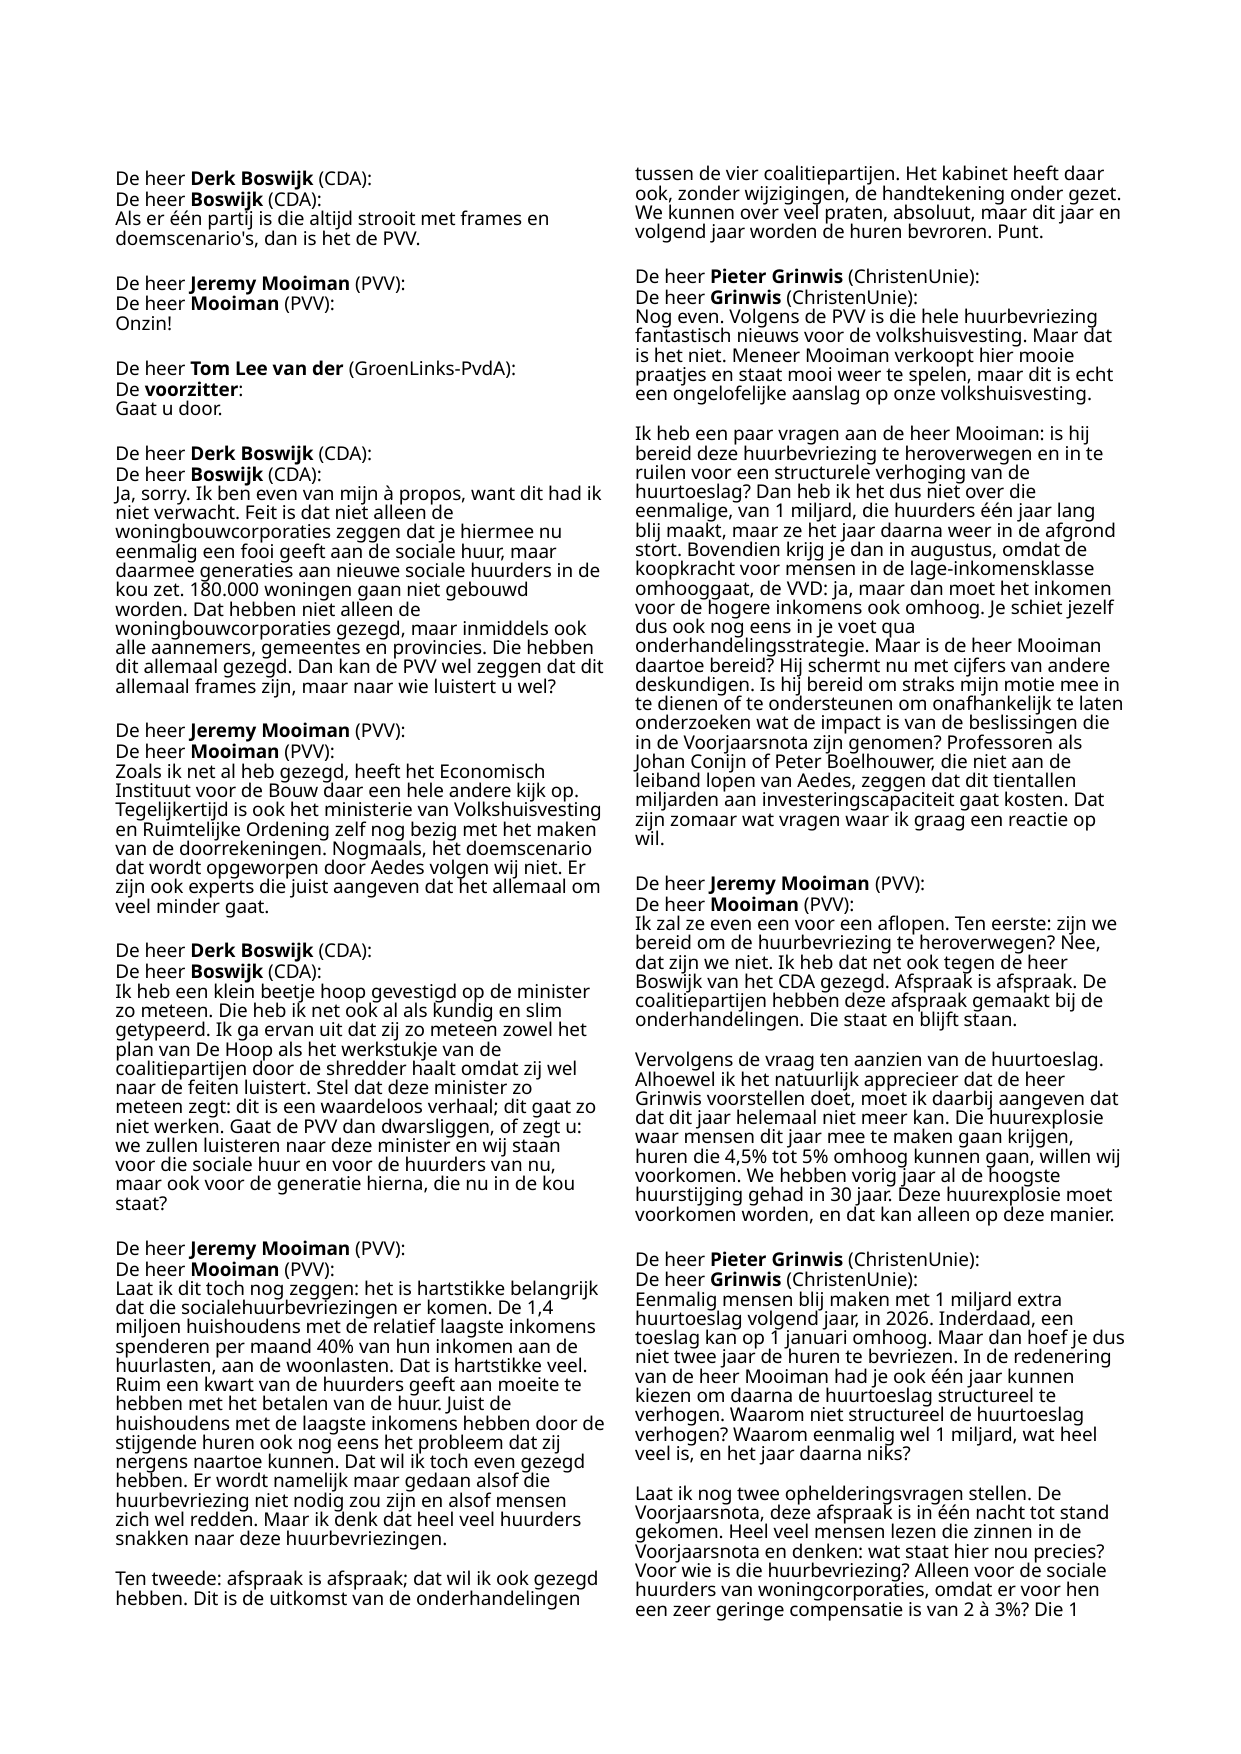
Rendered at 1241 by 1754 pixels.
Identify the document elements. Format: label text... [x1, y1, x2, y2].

text De heer Pieter Grinwis (ChristenUnie): [635, 263, 1125, 289]
text De heer Boswijk (CDA): [115, 191, 605, 210]
text De heer Derk Boswijk (CDA): [115, 165, 605, 191]
text De heer Jeremy Mooiman (PVV): [115, 1235, 605, 1261]
text De heer Grinwis (ChristenUnie): [635, 289, 1125, 308]
text Ja, sorry. Ik ben even van mijn à propos, want dit had ik niet verwacht. Feit is dat niet alleen de woningbouwcorporaties zeggen dat je hiermee nu eenmalig een fooi geeft aan de sociale huur, maar daarmee generaties aan nieuwe sociale huurders in de kou zet. 180.000 woningen gaan niet gebouwd worden. Dat hebben niet alleen de woningbouwcorporaties gezegd, maar inmiddels ook alle aannemers, gemeentes en provincies. Die hebben dit allemaal gezegd. Dan kan de PVV wel zeggen dat dit allemaal frames zijn, maar naar wie luistert u wel? [115, 485, 605, 697]
text Ik heb een paar vragen aan de heer Mooiman: is hij bereid deze huurbevriezing te heroverwegen en in te ruilen voor een structurele verhoging van de huurtoeslag? Dan heb ik het dus niet over die eenmalige, van 1 miljard, die huurders één jaar lang blij maakt, maar ze het jaar daarna weer in de afgrond stort. Bovendien krijg je dan in augustus, omdat de koopkracht voor mensen in de lage-inkomensklasse omhooggaat, de VVD: ja, maar dan moet het inkomen voor de hogere inkomens ook omhoog. Je schiet jezelf dus ook nog eens in je voet qua onderhandelingsstrategie. Maar is de heer Mooiman daartoe bereid? Hij schermt nu met cijfers van andere deskundigen. Is hij bereid om straks mijn motie mee in te dienen of te ondersteunen om onafhankelijk te laten onderzoeken wat de impact is van de beslissingen die in de Voorjaarsnota zijn genomen? Professoren als Johan Conijn of Peter Boelhouwer, die niet aan de leiband lopen van Aedes, zeggen dat dit tientallen miljarden aan investeringscapaciteit gaat kosten. Dat zijn zomaar wat vragen waar ik graag een reactie op wil. [635, 425, 1125, 849]
text De heer Mooiman (PVV): [115, 743, 605, 763]
text De heer Mooiman (PVV): [115, 295, 605, 315]
text De voorzitter: [115, 381, 605, 400]
text De heer Mooiman (PVV): [115, 1261, 605, 1280]
text Vervolgens de vraag ten aanzien van de huurtoeslag. Alhoewel ik het natuurlijk apprecieer dat de heer Grinwis voorstellen doet, moet ik daarbij aangeven dat dat dit jaar helemaal niet meer kan. Die huurexplosie waar mensen dit jaar mee te maken gaan krijgen, huren die 4,5% tot 5% omhoog kunnen gaan, willen wij voorkomen. We hebben vorig jaar al de hoogste huurstijging gehad in 30 jaar. Deze huurexplosie moet voorkomen worden, en dat kan alleen op deze manier. [635, 1051, 1125, 1225]
text Laat ik dit toch nog zeggen: het is hartstikke belangrijk dat die socialehuurbevriezingen er komen. De 1,4 miljoen huishoudens met de relatief laagste inkomens spenderen per maand 40% van hun inkomen aan de huurlasten, aan de woonlasten. Dat is hartstikke veel. Ruim een kwart van de huurders geeft aan moeite te hebben met het betalen van de huur. Juist de huishoudens met de laagste inkomens hebben door de stijgende huren ook nog eens het probleem dat zij nergens naartoe kunnen. Dat wil ik toch even gezegd hebben. Er wordt namelijk maar gedaan alsof die huurbevriezing niet nodig zou zijn en alsof mensen zich wel redden. Maar ik denk dat heel veel huurders snakken naar deze huurbevriezingen. [115, 1280, 605, 1549]
text Ik zal ze even een voor een aflopen. Ten eerste: zijn we bereid om de huurbevriezing te heroverwegen? Nee, dat zijn we niet. Ik heb dat net ook tegen de heer Boswijk van het CDA gezegd. Afspraak is afspraak. De coalitiepartijen hebben deze afspraak gemaakt bij de onderhandelingen. Die staat en blijft staan. [635, 915, 1125, 1031]
text De heer Derk Boswijk (CDA): [115, 938, 605, 963]
text Laat ik nog twee ophelderingsvragen stellen. De Voorjaarsnota, deze afspraak is in één nacht tot stand gekomen. Heel veel mensen lezen die zinnen in de Voorjaarsnota en denken: wat staat hier nou precies? Voor wie is die huurbevriezing? Alleen voor de sociale huurders van woningcorporaties, omdat er voor hen een zeer geringe compensatie is van 2 à 3%? Die 1 [635, 1485, 1125, 1620]
text Ik heb een klein beetje hoop gevestigd op de minister zo meteen. Die heb ik net ook al als kundig en slim getypeerd. Ik ga ervan uit dat zij zo meteen zowel het plan van De Hoop als het werkstukje van de coalitiepartijen door de shredder haalt omdat zij wel naar de feiten luistert. Stel dat deze minister zo meteen zegt: dit is een waardeloos verhaal; dit gaat zo niet werken. Gaat de PVV dan dwarsliggen, of zegt u: we zullen luisteren naar deze minister en wij staan voor die sociale huur en voor de huurders van nu, maar ook voor de generatie hierna, die nu in de kou staat? [115, 983, 605, 1214]
text Gaat u door. [115, 400, 605, 419]
text Eenmalig mensen blij maken met 1 miljard extra huurtoeslag volgend jaar, in 2026. Inderdaad, een toeslag kan op 1 januari omhoog. Maar dan hoef je dus niet twee jaar de huren te bevriezen. In de redenering van de heer Mooiman had je ook één jaar kunnen kiezen om daarna de huurtoeslag structureel te verhogen. Waarom niet structureel de huurtoeslag verhogen? Waarom eenmalig wel 1 miljard, wat heel veel is, en het jaar daarna niks? [635, 1291, 1125, 1464]
text De heer Boswijk (CDA): [115, 963, 605, 983]
text De heer Jeremy Mooiman (PVV): [115, 718, 605, 743]
text De heer Derk Boswijk (CDA): [115, 440, 605, 466]
text De heer Boswijk (CDA): [115, 466, 605, 485]
text Als er één partij is die altijd strooit met frames en doemscenario's, dan is het de PVV. [115, 210, 605, 249]
text tussen de vier coalitiepartijen. Het kabinet heeft daar ook, zonder wijzigingen, de handtekening onder gezet. We kunnen over veel praten, absoluut, maar dit jaar en volgend jaar worden de huren bevroren. Punt. [635, 165, 1125, 242]
text Zoals ik net al heb gezegd, heeft het Economisch Instituut voor de Bouw daar een hele andere kijk op. Tegelijkertijd is ook het ministerie van Volkshuisvesting en Ruimtelijke Ordening zelf nog bezig met het maken van de doorrekeningen. Nogmaals, het doemscenario dat wordt opgeworpen door Aedes volgen wij niet. Er zijn ook experts die juist aangeven dat het allemaal om veel minder gaat. [115, 763, 605, 917]
text Nog even. Volgens de PVV is die hele huurbevriezing fantastisch nieuws voor de volkshuisvesting. Maar dat is het niet. Meneer Mooiman verkoopt hier mooie praatjes en staat mooi weer te spelen, maar dit is echt een ongelofelijke aanslag op onze volkshuisvesting. [635, 308, 1125, 404]
text De heer Grinwis (ChristenUnie): [635, 1271, 1125, 1291]
text De heer Mooiman (PVV): [635, 896, 1125, 915]
text De heer Jeremy Mooiman (PVV): [115, 270, 605, 295]
text De heer Tom Lee van der (GroenLinks-PvdA): [115, 355, 605, 381]
text Onzin! [115, 315, 605, 334]
text De heer Jeremy Mooiman (PVV): [635, 870, 1125, 896]
text Ten tweede: afspraak is afspraak; dat wil ik ook gezegd hebben. Dit is de uitkomst van de onderhandelingen [115, 1570, 605, 1609]
text De heer Pieter Grinwis (ChristenUnie): [635, 1246, 1125, 1271]
